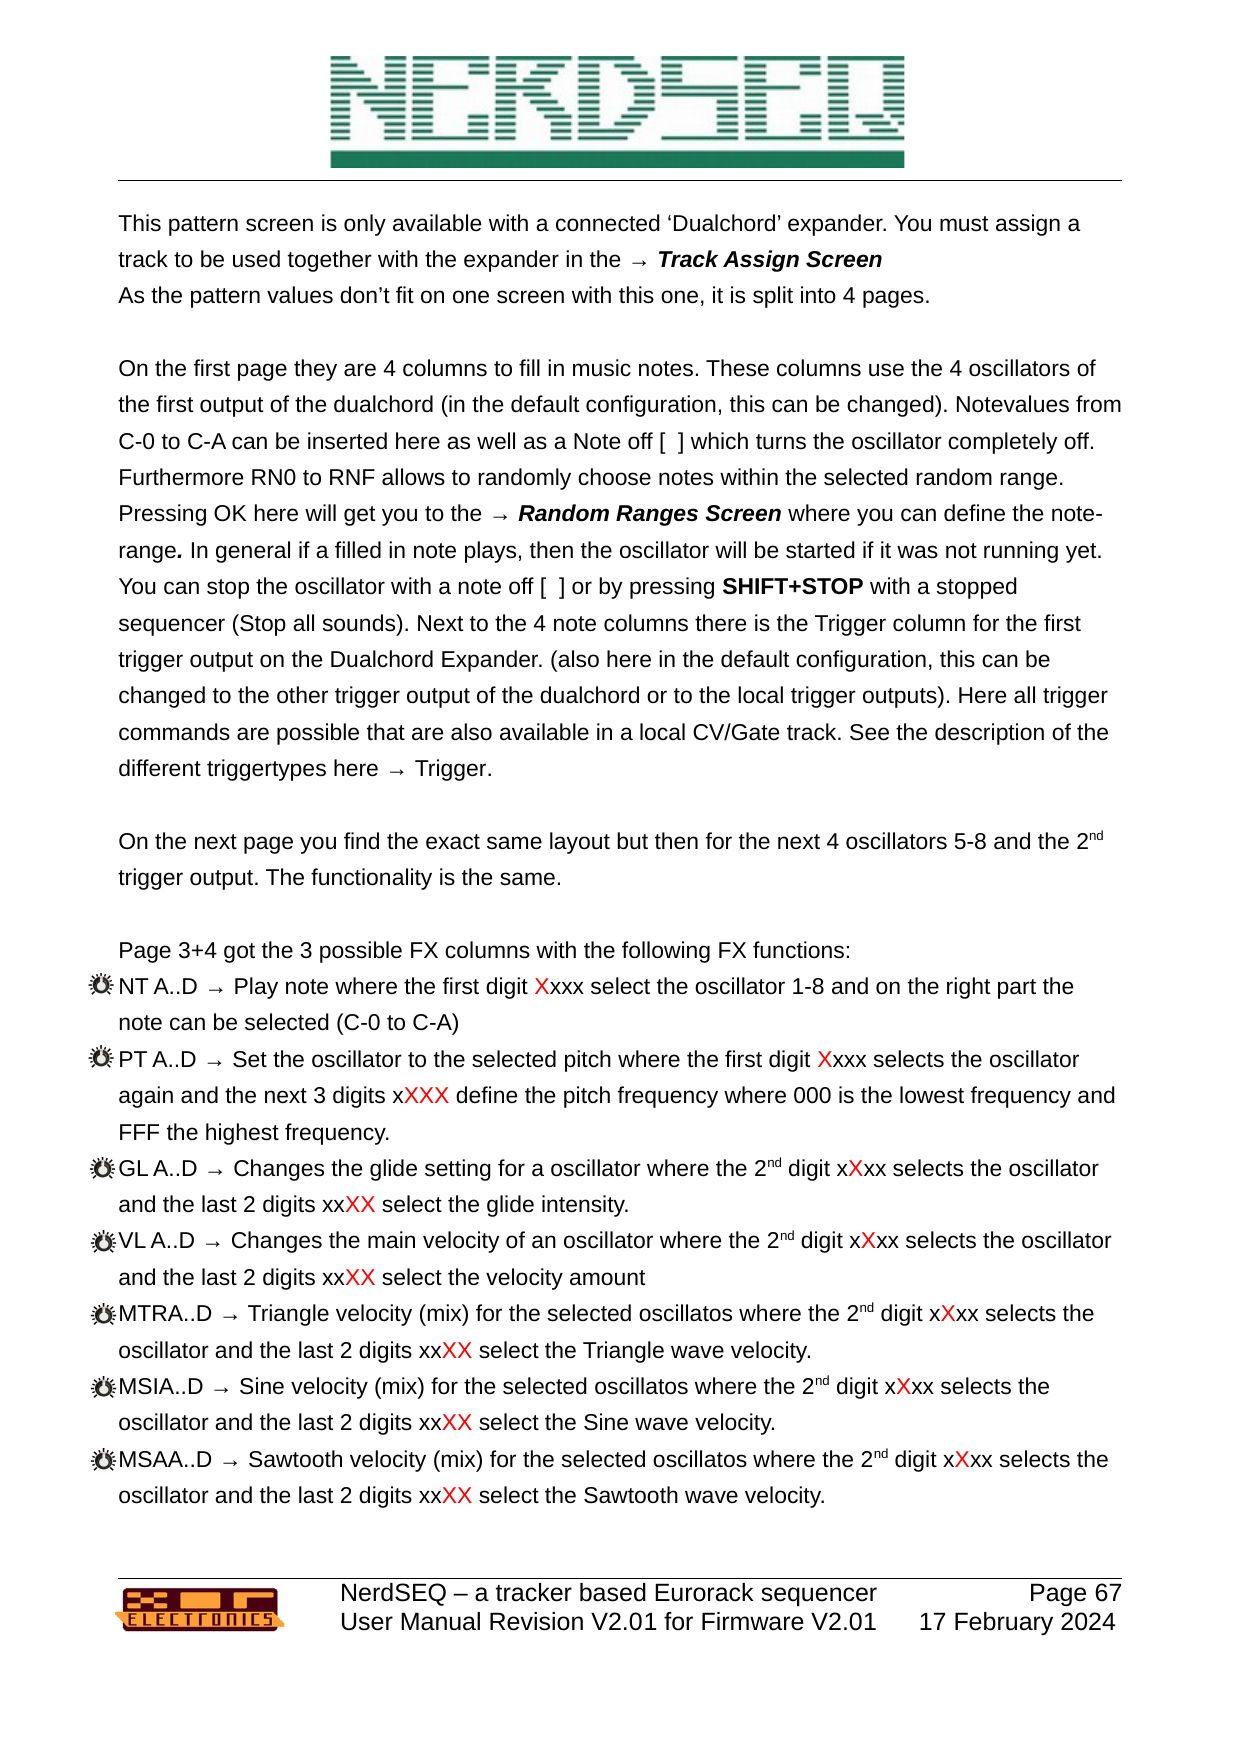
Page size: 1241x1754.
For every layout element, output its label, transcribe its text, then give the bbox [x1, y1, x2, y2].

picture [90, 1448, 117, 1474]
picture [115, 1584, 285, 1634]
text MTRA..D → Triangle velocity (mix) for the selected oscillatos where the 2nd digit xXxx selects the oscillator and the last 2 digits xxXX select the Triangle wave velocity. [118, 1300, 1122, 1363]
picture [90, 1230, 117, 1256]
picture [90, 1303, 117, 1328]
text VL A..D → Changes the main velocity of an oscillator where the 2nd digit xXxx selects the oscillator and the last 2 digits xxXX select the velocity amount [118, 1227, 1122, 1290]
text On the first page they are 4 columns to fill in music notes. These columns use the 4 oscillators of the first output of the dualchord (in the default configuration, this can be changed). Notevalues from C-0 to C-A can be inserted here as well as a Note off [ ] which turns the oscillator completely off. Furthermore RN0 to RNF allows to randomly choose notes within the selected random range. Pressing OK here will get you to the → Random Ranges Screen where you can define the note-range. In general if a filled in note plays, then the oscillator will be started if it was not running yet. You can stop the oscillator with a note off [ ] or by pressing SHIFT+STOP with a stopped sequencer (Stop all sounds). Next to the 4 note columns there is the Trigger column for the first trigger output on the Dualchord Expander. (also here in the default configuration, this can be changed to the other trigger output of the dualchord or to the local trigger outputs). Here all trigger commands are possible that are also available in a local CV/Gate track. See the description of the different triggertypes here → Trigger. [118, 355, 1122, 781]
picture [88, 973, 114, 998]
text NT A..D → Play note where the first digit Xxxx select the oscillator 1-8 and on the right part the note can be selected (C-0 to C-A) [118, 973, 1122, 1036]
picture [89, 1157, 115, 1182]
text MSIA..D → Sine velocity (mix) for the selected oscillatos where the 2nd digit xXxx selects the oscillator and the last 2 digits xxXX select the Sine wave velocity. [118, 1373, 1122, 1436]
text This pattern screen is only available with a connected ‘Dualchord’ expander. You must assign a track to be used together with the expander in the → Track Assign Screen [118, 209, 1122, 272]
text As the pattern values don’t fit on one screen with this one, it is split into 4 pages. [118, 282, 1122, 309]
text On the next page you find the exact same layout but then for the next 4 oscillators 5-8 and the 2nd trigger output. The functionality is the same. [118, 828, 1122, 890]
text PT A..D → Set the oscillator to the selected pitch where the first digit Xxxx selects the oscillator again and the next 3 digits xXXX define the pitch frequency where 000 is the lowest frequency and FFF the highest frequency. GL A..D → Changes the glide setting for a oscillator where the 2nd digit xXxx selects the oscillator and the last 2 digits xxXX select the glide intensity. [118, 1046, 1122, 1217]
picture [330, 56, 905, 168]
picture [90, 1376, 117, 1401]
text MSAA..D → Sawtooth velocity (mix) for the selected oscillatos where the 2nd digit xXxx selects the oscillator and the last 2 digits xxXX select the Sawtooth wave velocity. [118, 1446, 1122, 1508]
text Page 3+4 got the 3 possible FX columns with the following FX functions: [118, 937, 1122, 963]
picture [88, 1045, 114, 1071]
